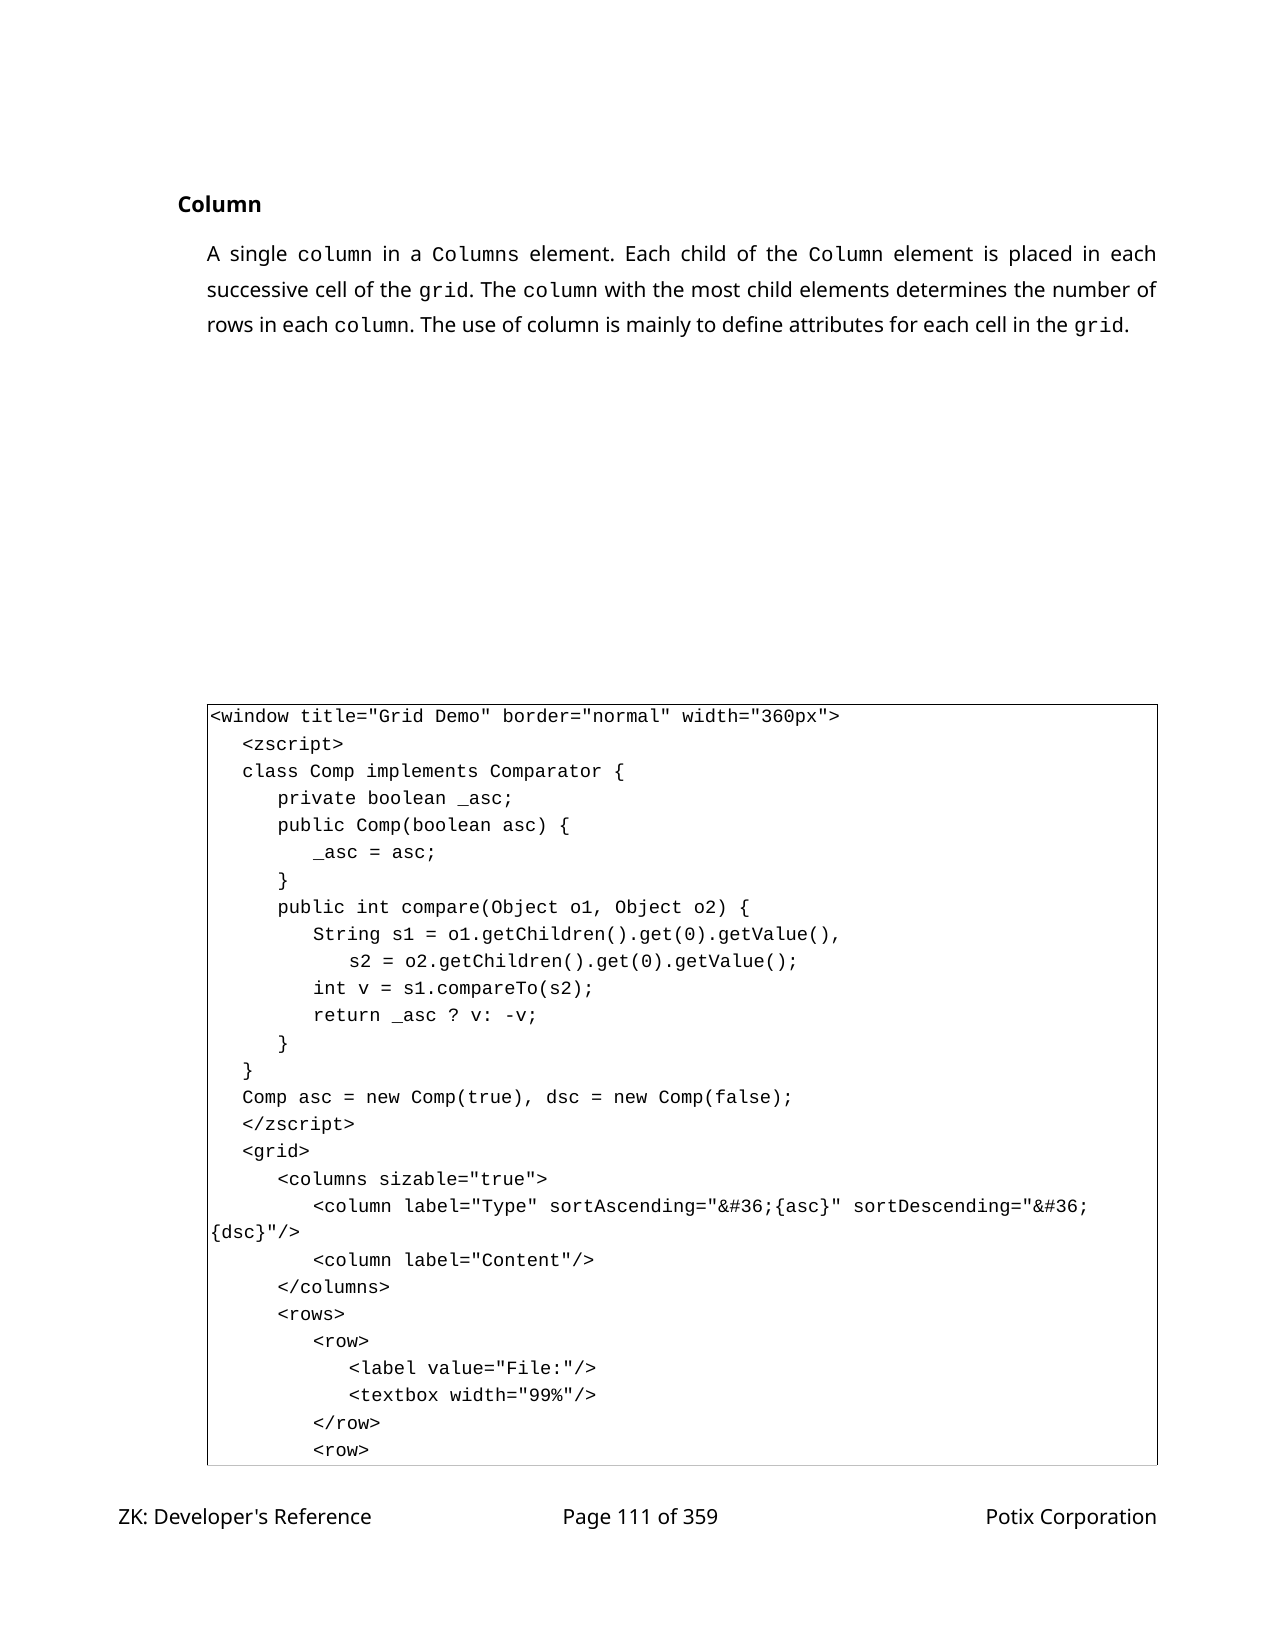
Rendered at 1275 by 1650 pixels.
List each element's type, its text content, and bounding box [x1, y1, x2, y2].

text </row> [208, 1411, 1157, 1435]
text } [208, 867, 1157, 892]
text Comp asc = new Comp(true), dsc = new Comp(false); [208, 1085, 1157, 1109]
text public Comp(boolean asc) { [208, 813, 1157, 837]
text <zscript> [208, 731, 1157, 756]
text <rows> [208, 1302, 1157, 1326]
text <row> [208, 1438, 1157, 1465]
subtitle Column [177, 189, 1157, 219]
text String s1 = o1.getChildren().get(0).getValue(), [208, 922, 1157, 946]
text } [208, 1058, 1157, 1082]
text private boolean _asc; [208, 786, 1157, 810]
text <window title="Grid Demo" border="normal" width="360px"> [208, 705, 1157, 728]
text <column label="Type" sortAscending="&#36;{asc}" sortDescending="&#36;{dsc}"/> [208, 1194, 1157, 1244]
text A single column in a Columns element. Each child of the Column element is placed in each successive cell of the grid. The column with the most child elements determines the number of rows in each column. The use of column is mainly to define attributes for each cell in the grid. [207, 239, 1157, 339]
text <label value="File:"/> [208, 1356, 1157, 1380]
text _asc = asc; [208, 840, 1157, 864]
text <textbox width="99%"/> [208, 1383, 1157, 1408]
text </columns> [208, 1274, 1157, 1299]
text return _asc ? v: -v; [208, 1003, 1157, 1028]
text int v = s1.compareTo(s2); [208, 976, 1157, 1000]
text <columns sizable="true"> [208, 1166, 1157, 1191]
text <column label="Content"/> [208, 1247, 1157, 1272]
text s2 = o2.getChildren().get(0).getValue(); [208, 949, 1157, 973]
text <row> [208, 1329, 1157, 1353]
text <grid> [208, 1139, 1157, 1163]
text public int compare(Object o1, Object o2) { [208, 894, 1157, 919]
text } [208, 1031, 1157, 1055]
text </zscript> [208, 1112, 1157, 1136]
text class Comp implements Comparator { [208, 759, 1157, 783]
